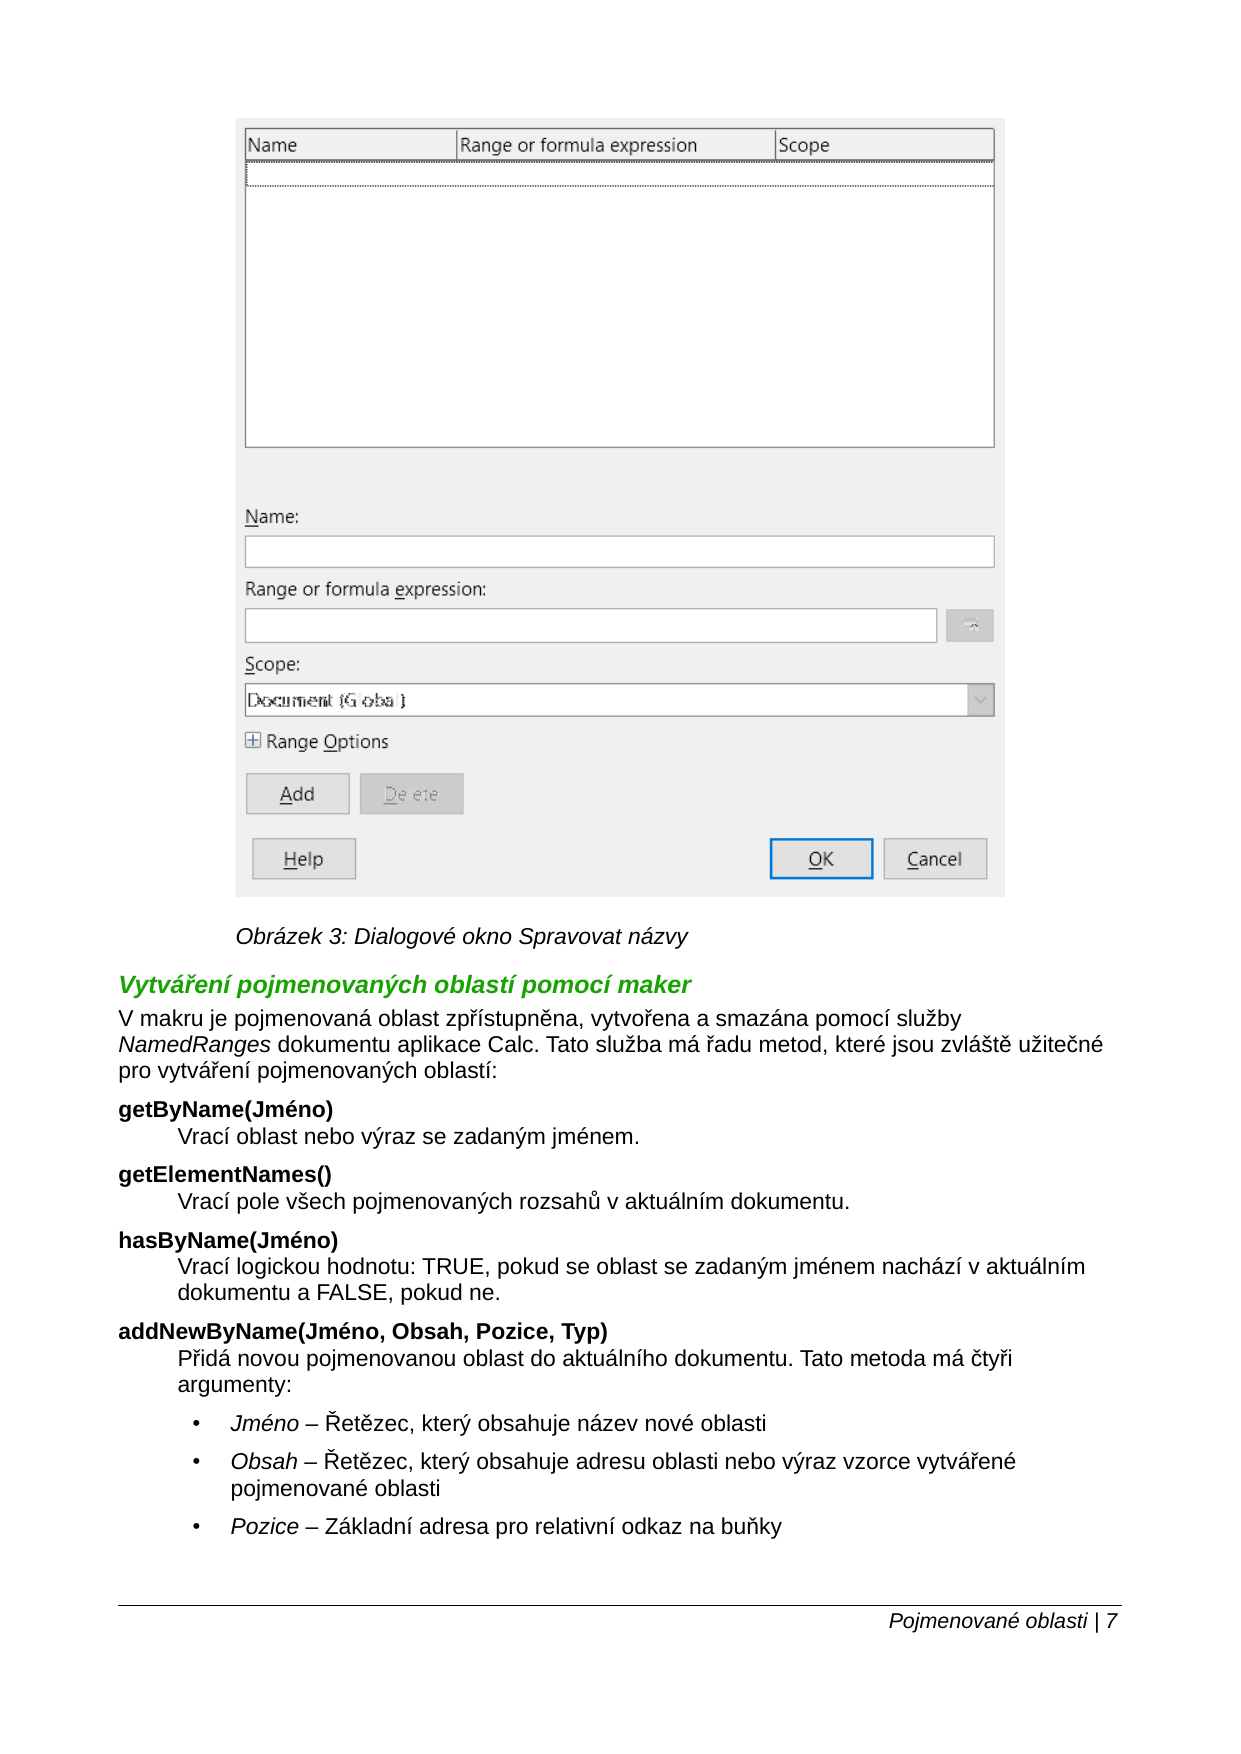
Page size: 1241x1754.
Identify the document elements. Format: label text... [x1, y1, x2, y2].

text Vrací oblast nebo výraz se zadaným jménem. [177, 1123, 1122, 1149]
text V makru je pojmenovaná oblast zpřístupněna, vytvořena a smazána pomocí služby NamedRanges dokumentu aplikace Calc. Tato služba má řadu metod, které jsou zvláště užitečné pro vytváření pojmenovaných oblastí: [118, 1005, 1122, 1084]
list Obsah – Řetězec, který obsahuje adresu oblasti nebo výraz vzorce vytvářené pojmenované oblasti [192, 1448, 1122, 1501]
text Vrací logickou hodnotu: TRUE, pokud se oblast se zadaným jménem nachází v aktuálním dokumentu a FALSE, pokud ne. [177, 1253, 1122, 1306]
picture [235, 118, 1005, 897]
text Vrací pole všech pojmenovaných rozsahů v aktuálním dokumentu. [177, 1188, 1122, 1214]
text hasByName(Jméno) [118, 1227, 1122, 1253]
list Jméno – Řetězec, který obsahuje název nové oblasti [192, 1410, 1122, 1436]
subtitle Vytváření pojmenovaných oblastí pomocí maker [118, 970, 1122, 999]
list Pozice – Základní adresa pro relativní odkaz na buňky [192, 1513, 1122, 1539]
text Obrázek 3: Dialogové okno Spravovat názvy [235, 897, 1005, 949]
text getElementNames() [118, 1161, 1122, 1188]
text Přidá novou pojmenovanou oblast do aktuálního dokumentu. Tato metoda má čtyři argumenty: [177, 1344, 1122, 1397]
text addNewByName(Jméno, Obsah, Pozice, Typ) [118, 1318, 1122, 1344]
text getByName(Jméno) [118, 1096, 1122, 1123]
